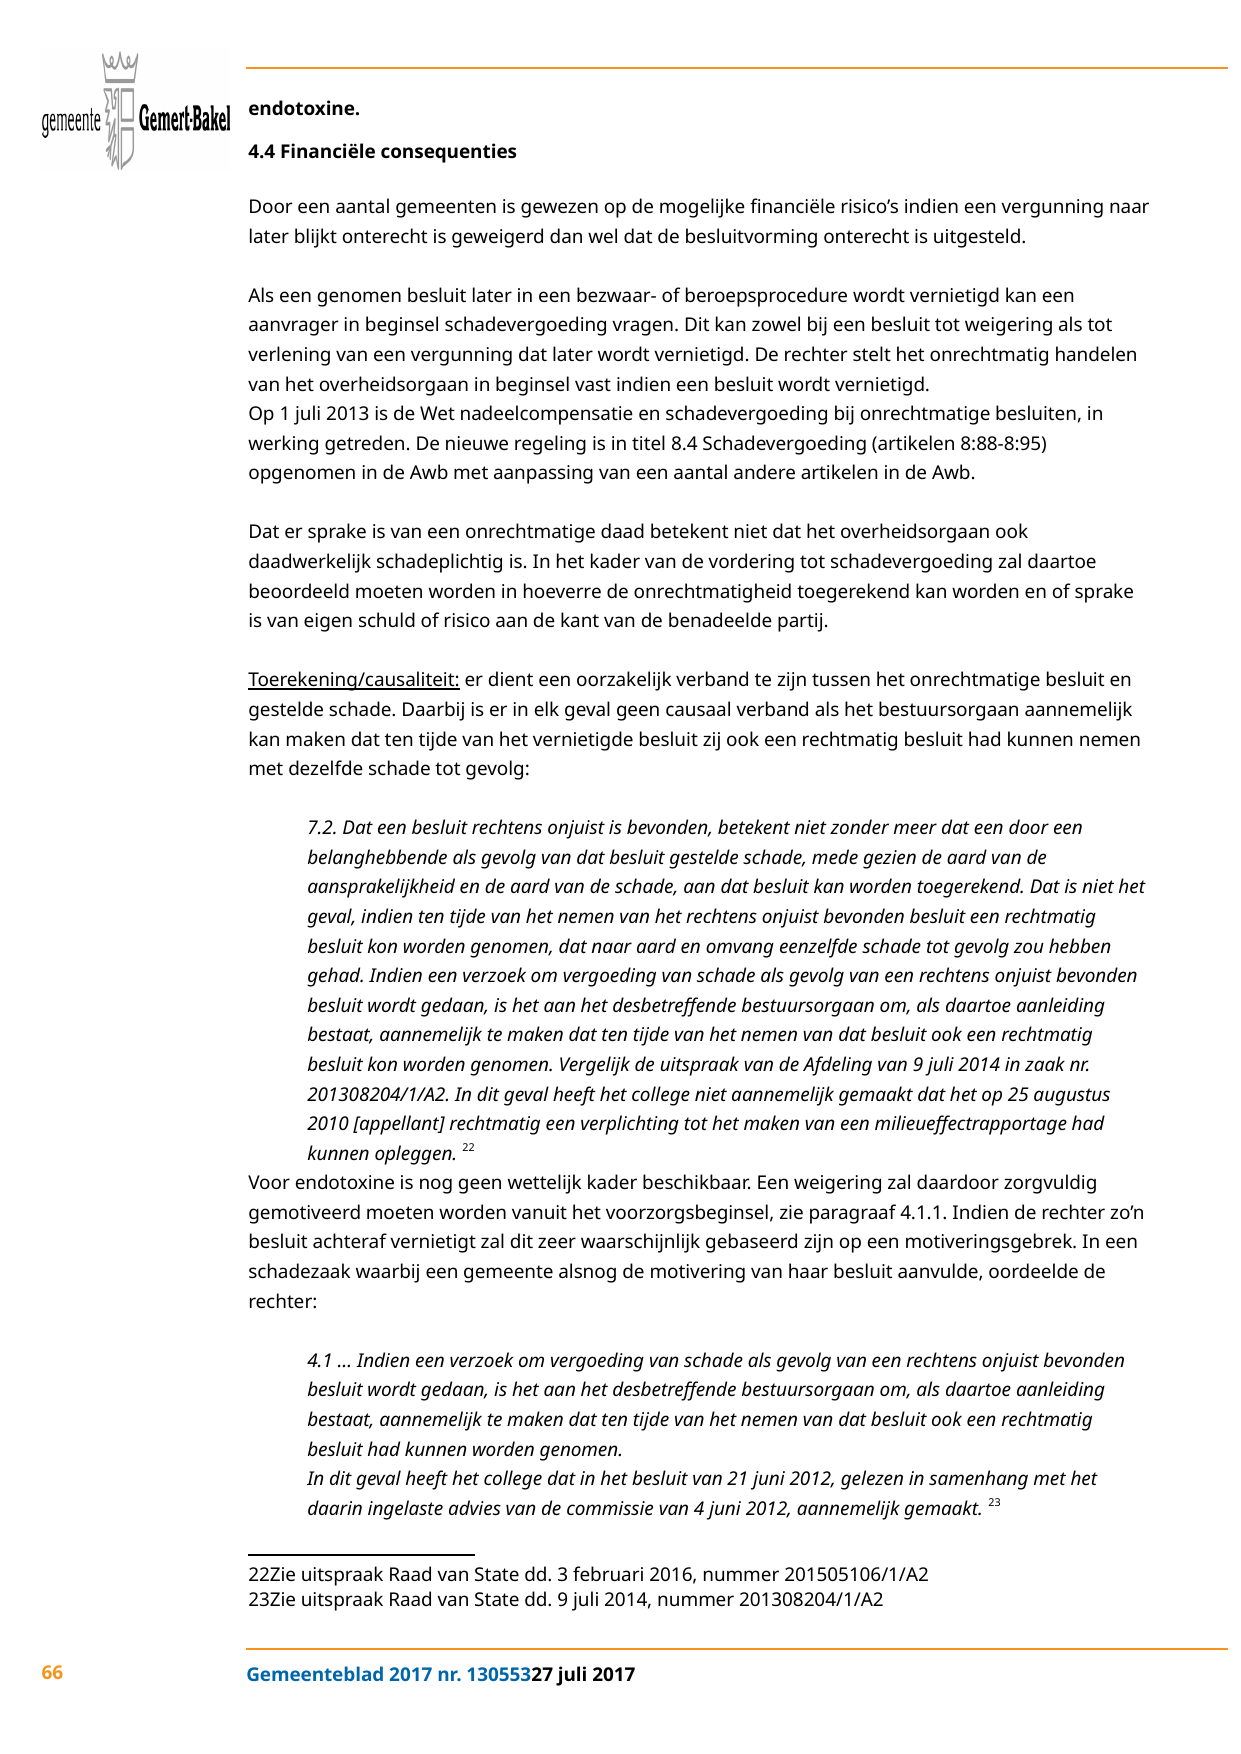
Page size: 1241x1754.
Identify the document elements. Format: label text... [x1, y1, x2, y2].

text endotoxine. [248, 95, 1152, 121]
picture [41, 47, 231, 172]
text Door een aantal gemeenten is gewezen op de mogelijke financiële risico’s indien een vergunning naar later blijkt onterecht is geweigerd dan wel dat de besluitvorming onterecht is uitgesteld. [248, 193, 1152, 248]
text Toerekening/causaliteit: er dient een oorzakelijk verband te zijn tussen het onrechtmatige besluit en gestelde schade. Daarbij is er in elk geval geen causaal verband als het bestuursorgaan aannemelijk kan maken dat ten tijde van het vernietigde besluit zij ook een rechtmatig besluit had kunnen nemen met dezelfde schade tot gevolg: [248, 667, 1152, 781]
list In dit geval heeft het college dat in het besluit van 21 juni 2012, gelezen in samenhang met het daarin ingelaste advies van de commissie van 4 juni 2012, aannemelijk gemaakt. [248, 1465, 1152, 1521]
text Als een genomen besluit later in een bezwaar- of beroepsprocedure wordt vernietigd kan een aanvrager in beginsel schadevergoeding vragen. Dit kan zowel bij een besluit tot weigering als tot verlening van een vergunning dat later wordt vernietigd. De rechter stelt het onrechtmatig handelen van het overheidsorgaan in beginsel vast indien een besluit wordt vernietigd. [248, 282, 1152, 396]
text 4.4 Financiële consequenties [248, 138, 1152, 164]
list 7.2. Dat een besluit rechtens onjuist is bevonden, betekent niet zonder meer dat een door een belanghebbende als gevolg van dat besluit gestelde schade, mede gezien de aard van de aansprakelijkheid en de aard van de schade, aan dat besluit kan worden toegerekend. Dat is niet het geval, indien ten tijde van het nemen van het rechtens onjuist bevonden besluit een rechtmatig besluit kon worden genomen, dat naar aard en omvang eenzelfde schade tot gevolg zou hebben gehad. Indien een verzoek om vergoeding van schade als gevolg van een rechtens onjuist bevonden besluit wordt gedaan, is het aan het desbetreffende bestuursorgaan om, als daartoe aanleiding bestaat, aannemelijk te maken dat ten tijde van het nemen van dat besluit ook een rechtmatig besluit kon worden genomen. Vergelijk de uitspraak van de Afdeling van 9 juli 2014 in zaak nr. 201308204/1/A2. In dit geval heeft het college niet aannemelijk gemaakt dat het op 25 augustus 2010 [appellant] rechtmatig een verplichting tot het maken van een milieueffectrapportage had kunnen opleggen. [248, 814, 1152, 1166]
list 4.1 … Indien een verzoek om vergoeding van schade als gevolg van een rechtens onjuist bevonden besluit wordt gedaan, is het aan het desbetreffende bestuursorgaan om, als daartoe aanleiding bestaat, aannemelijk te maken dat ten tijde van het nemen van dat besluit ook een rechtmatig besluit had kunnen worden genomen. [248, 1347, 1152, 1461]
list Zie uitspraak Raad van State dd. 9 juli 2014, nummer 201308204/1/A2 [248, 1586, 1152, 1612]
text Voor endotoxine is nog geen wettelijk kader beschikbaar. Een weigering zal daardoor zorgvuldig gemotiveerd moeten worden vanuit het voorzorgsbeginsel, zie paragraaf 4.1.1. Indien de rechter zo’n besluit achteraf vernietigt zal dit zeer waarschijnlijk gebaseerd zijn op een motiveringsgebrek. In een schadezaak waarbij een gemeente alsnog de motivering van haar besluit aanvulde, oordeelde de rechter: [248, 1169, 1152, 1313]
list Zie uitspraak Raad van State dd. 3 februari 2016, nummer 201505106/1/A2 [248, 1561, 1152, 1586]
text Op 1 juli 2013 is de Wet nadeelcompensatie en schadevergoeding bij onrechtmatige besluiten, in werking getreden. De nieuwe regeling is in titel 8.4 Schadevergoeding (artikelen 8:88-8:95) opgenomen in de Awb met aanpassing van een aantal andere artikelen in de Awb. [248, 400, 1152, 485]
text Dat er sprake is van een onrechtmatige daad betekent niet dat het overheidsorgaan ook daadwerkelijk schadeplichtig is. In het kader van de vordering tot schadevergoeding zal daartoe beoordeeld moeten worden in hoeverre de onrechtmatigheid toegerekend kan worden en of sprake is van eigen schuld of risico aan de kant van de benadeelde partij. [248, 519, 1152, 633]
